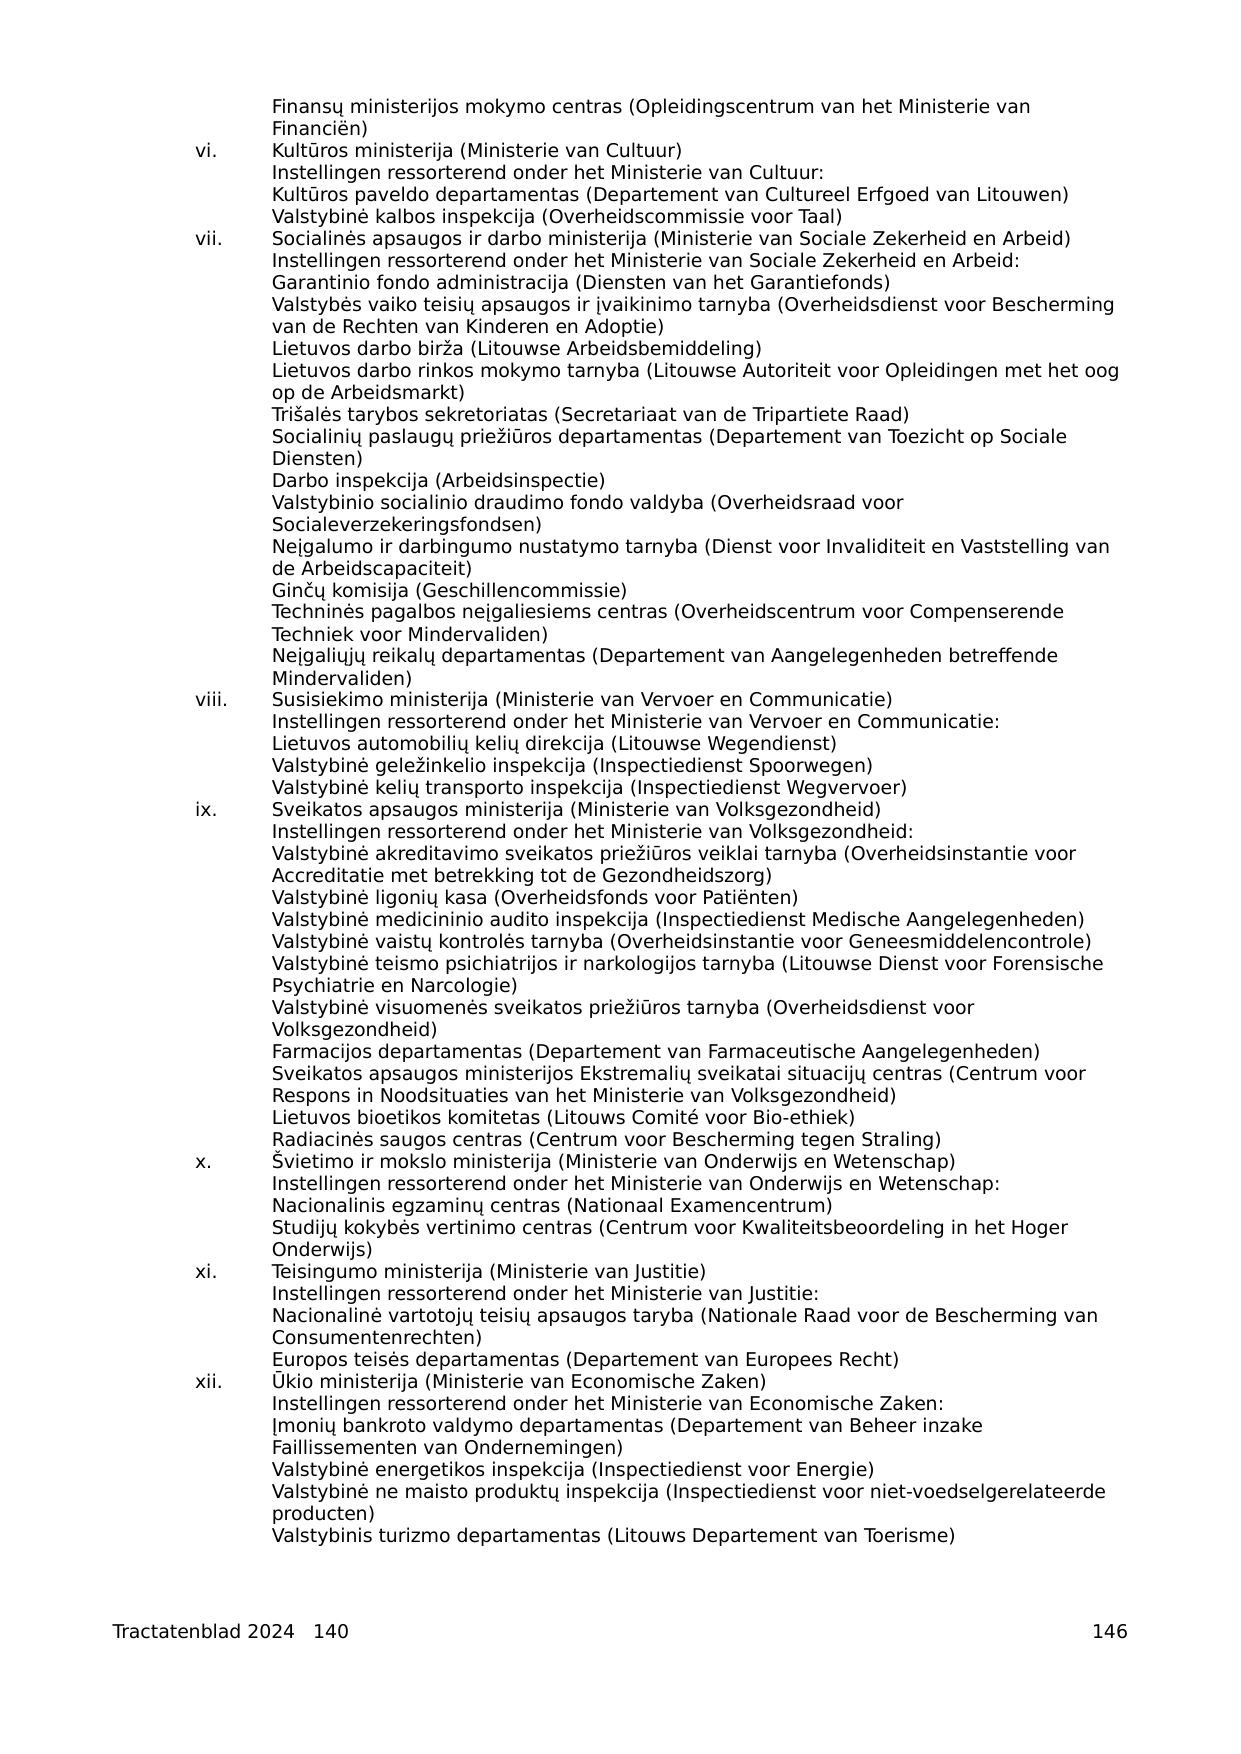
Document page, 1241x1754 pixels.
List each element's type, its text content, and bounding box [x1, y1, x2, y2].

text Darbo inspekcija (Arbeidsinspectie) [272, 469, 1128, 492]
text Valstybinė akreditavimo sveikatos priežiūros veiklai tarnyba (Overheidsinstantie voor Accreditatie met betrekking tot de Gezondheidszorg) [272, 843, 1128, 887]
text Lietuvos darbo birža (Litouwse Arbeidsbemiddeling) [272, 338, 1128, 360]
text Ginčų komisija (Geschillencommissie) [272, 579, 1128, 601]
text Techninės pagalbos neįgaliesiems centras (Overheidscentrum voor Compenserende Techniek voor Mindervaliden) [272, 601, 1128, 645]
text Valstybinė kalbos inspekcija (Overheidscommissie voor Taal) [272, 206, 1128, 228]
text Trišalės tarybos sekretoriatas (Secretariaat van de Tripartiete Raad) [272, 404, 1128, 426]
text Valstybinė ligonių kasa (Overheidsfonds voor Patiënten) [272, 887, 1128, 909]
text Garantinio fondo administracija (Diensten van het Garantiefonds) [272, 272, 1128, 294]
text Valstybinė geležinkelio inspekcija (Inspectiedienst Spoorwegen) [272, 755, 1128, 777]
text Instellingen ressorterend onder het Ministerie van Vervoer en Communicatie: [272, 711, 1128, 733]
text viii. Susisiekimo ministerija (Ministerie van Vervoer en Communicatie) [195, 689, 1128, 711]
text Lietuvos automobilių kelių direkcija (Litouwse Wegendienst) [272, 733, 1128, 755]
text Studijų kokybės vertinimo centras (Centrum voor Kwaliteitsbeoordeling in het Hoger Onderwijs) [272, 1217, 1128, 1261]
text Instellingen ressorterend onder het Ministerie van Onderwijs en Wetenschap: [272, 1173, 1128, 1195]
text Neįgalumo ir darbingumo nustatymo tarnyba (Dienst voor Invaliditeit en Vaststelling van de Arbeidscapaciteit) [272, 536, 1128, 579]
text xi. Teisingumo ministerija (Ministerie van Justitie) [195, 1261, 1128, 1283]
text Įmonių bankroto valdymo departamentas (Departement van Beheer inzake Faillissementen van Ondernemingen) [272, 1415, 1128, 1459]
text Instellingen ressorterend onder het Ministerie van Sociale Zekerheid en Arbeid: [272, 250, 1128, 272]
text Instellingen ressorterend onder het Ministerie van Justitie: [272, 1283, 1128, 1305]
text Valstybinio socialinio draudimo fondo valdyba (Overheidsraad voor Socialeverzekeringsfondsen) [272, 492, 1128, 536]
text Instellingen ressorterend onder het Ministerie van Volksgezondheid: [272, 821, 1128, 843]
text Valstybės vaiko teisių apsaugos ir įvaikinimo tarnyba (Overheidsdienst voor Bescherming van de Rechten van Kinderen en Adoptie) [272, 294, 1128, 338]
text Kultūros paveldo departamentas (Departement van Cultureel Erfgoed van Litouwen) [272, 184, 1128, 206]
text Instellingen ressorterend onder het Ministerie van Economische Zaken: [272, 1393, 1128, 1415]
text Valstybinė medicininio audito inspekcija (Inspectiedienst Medische Aangelegenheden) [272, 909, 1128, 931]
text x. Švietimo ir mokslo ministerija (Ministerie van Onderwijs en Wetenschap) [195, 1151, 1128, 1173]
text vii. Socialinės apsaugos ir darbo ministerija (Ministerie van Sociale Zekerheid en Arbeid) [195, 228, 1128, 250]
text Lietuvos darbo rinkos mokymo tarnyba (Litouwse Autoriteit voor Opleidingen met het oog op de Arbeidsmarkt) [272, 360, 1128, 404]
text Instellingen ressorterend onder het Ministerie van Cultuur: [272, 162, 1128, 184]
text vi. Kultūros ministerija (Ministerie van Cultuur) [195, 140, 1128, 162]
text Valstybinė kelių transporto inspekcija (Inspectiedienst Wegvervoer) [272, 777, 1128, 799]
text Farmacijos departamentas (Departement van Farmaceutische Aangelegenheden) [272, 1041, 1128, 1063]
text xii. Ūkio ministerija (Ministerie van Economische Zaken) [195, 1371, 1128, 1393]
text Nacionalinė vartotojų teisių apsaugos taryba (Nationale Raad voor de Bescherming van Consumentenrechten) [272, 1305, 1128, 1349]
text Lietuvos bioetikos komitetas (Litouws Comité voor Bio-ethiek) [272, 1107, 1128, 1129]
text Valstybinė vaistų kontrolės tarnyba (Overheidsinstantie voor Geneesmiddelencontrole) [272, 931, 1128, 953]
text Socialinių paslaugų priežiūros departamentas (Departement van Toezicht op Sociale Diensten) [272, 426, 1128, 469]
text Valstybinė ne maisto produktų inspekcija (Inspectiedienst voor niet-voedselgerelateerde producten) [272, 1481, 1128, 1524]
text Radiacinės saugos centras (Centrum voor Bescherming tegen Straling) [272, 1129, 1128, 1151]
text Nacionalinis egzaminų centras (Nationaal Examencentrum) [272, 1195, 1128, 1217]
text Valstybinė visuomenės sveikatos priežiūros tarnyba (Overheidsdienst voor Volksgezondheid) [272, 997, 1128, 1041]
text Sveikatos apsaugos ministerijos Ekstremalių sveikatai situacijų centras (Centrum voor Respons in Noodsituaties van het Ministerie van Volksgezondheid) [272, 1063, 1128, 1107]
text Valstybinė teismo psichiatrijos ir narkologijos tarnyba (Litouwse Dienst voor Forensische Psychiatrie en Narcologie) [272, 953, 1128, 997]
text ix. Sveikatos apsaugos ministerija (Ministerie van Volksgezondheid) [195, 799, 1128, 821]
text Finansų ministerijos mokymo centras (Opleidingscentrum van het Ministerie van Financiën) [272, 96, 1128, 140]
text Neįgaliųjų reikalų departamentas (Departement van Aangelegenheden betreffende Mindervaliden) [272, 645, 1128, 689]
text Valstybinė energetikos inspekcija (Inspectiedienst voor Energie) [272, 1459, 1128, 1481]
text Valstybinis turizmo departamentas (Litouws Departement van Toerisme) [272, 1524, 1128, 1547]
text Europos teisės departamentas (Departement van Europees Recht) [272, 1349, 1128, 1371]
